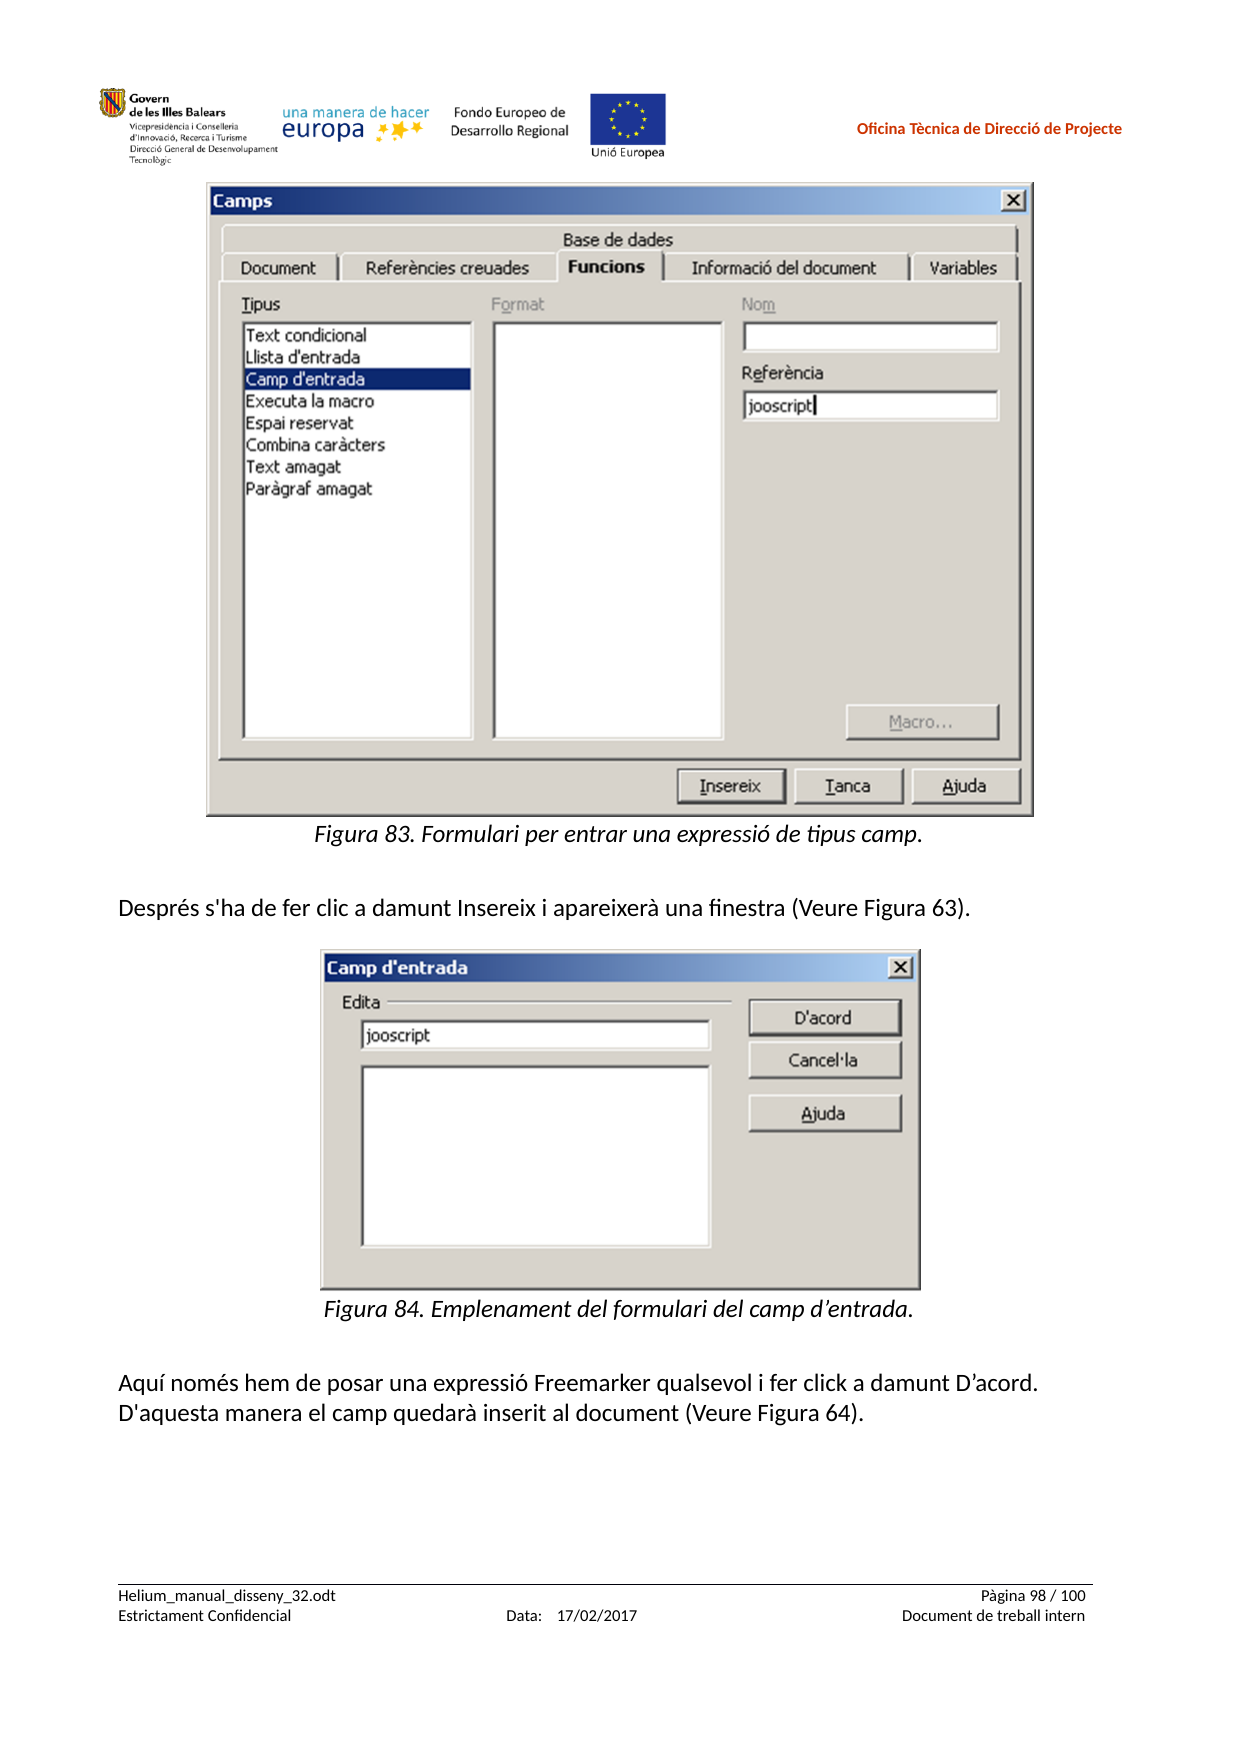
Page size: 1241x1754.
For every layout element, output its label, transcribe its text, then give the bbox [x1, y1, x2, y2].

text Aquí només hem de posar una expressió Freemarker qualsevol i fer click a damunt D’acord. D'aquesta manera el camp quedarà inserit al document (Veure Figura 64). [118, 1367, 1122, 1428]
picture [99, 87, 668, 166]
text Figura 84. Emplenament del formulari del camp d’entrada. [318, 1294, 922, 1324]
picture [318, 947, 923, 1294]
picture [204, 180, 1036, 819]
text Després s'ha de fer clic a damunt Insereix i apareixerà una finestra (Veure Figura 63). [118, 892, 1122, 922]
text Figura 83. Formulari per entrar una expressió de tipus camp. [204, 819, 1036, 849]
